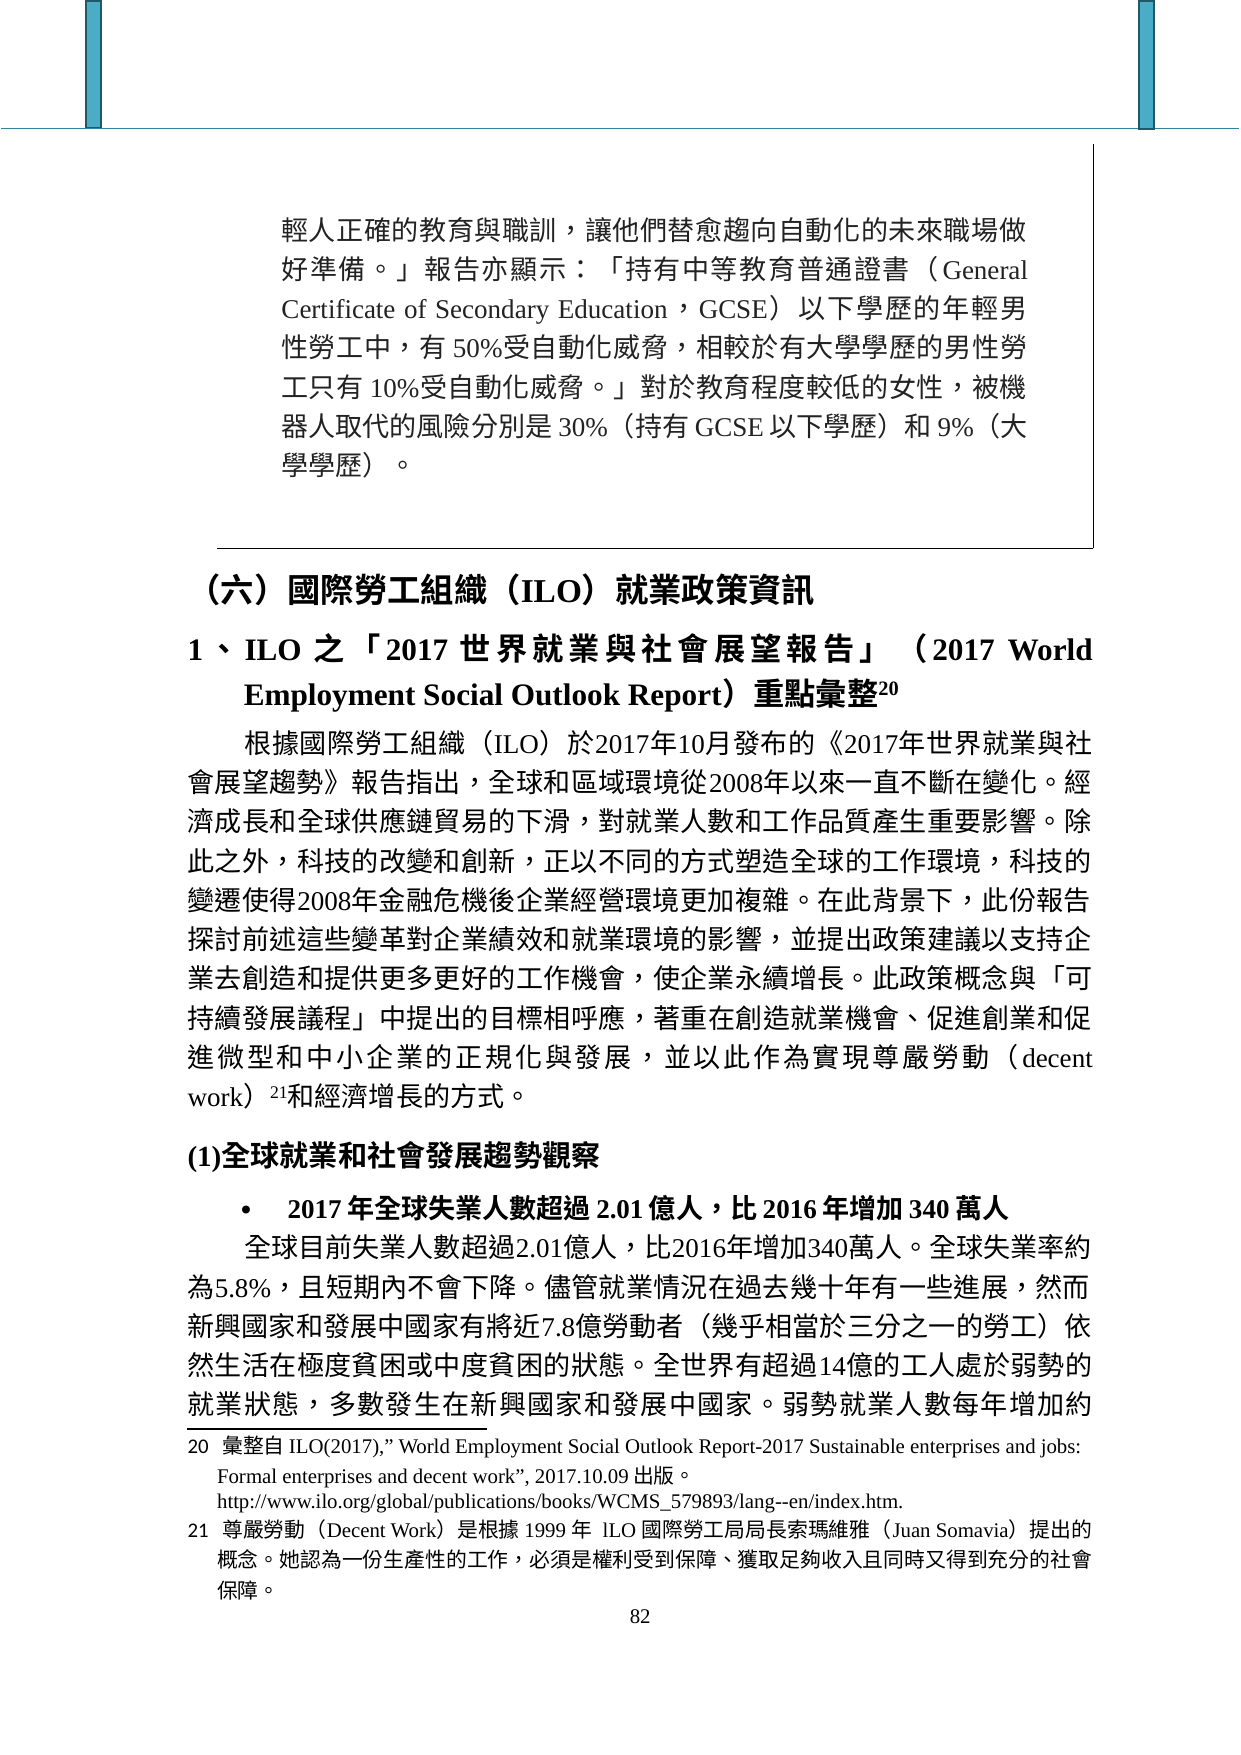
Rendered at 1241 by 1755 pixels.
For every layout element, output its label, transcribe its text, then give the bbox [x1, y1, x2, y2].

text 尊嚴勞動（Decent Work）是根據1999 年 lLO 國際勞工局局長索瑪維雅（Juan Somavia）提出的概念。她認為一份生產性的工作，必須是權利受到保障、獲取足夠收入且同時又得到充分的社會保障。 [187, 1513, 1093, 1604]
text 根據國際勞工組織（ILO）於2017年10月發布的《2017年世界就業與社會展望趨勢》報告指出，全球和區域環境從2008年以來一直不斷在變化。經濟成長和全球供應鏈貿易的下滑，對就業人數和工作品質產生重要影響。除此之外，科技的改變和創新，正以不同的方式塑造全球的工作環境，科技的變遷使得2008年金融危機後企業經營環境更加複雜。在此背景下，此份報告探討前述這些變革對企業績效和就業環境的影響，並提出政策建議以支持企業去創造和提供更多更好的工作機會，使企業永續增長。此政策概念與「可持續發展議程」中提出的目標相呼應，著重在創造就業機會、促進創業和促進微型和中小企業的正規化與發展，並以此作為實現尊嚴勞動（decent work）和經濟增長的方式。 [187, 722, 1093, 1114]
list 2017年全球失業人數超過2.01億人，比2016年增加340萬人 [237, 1187, 1093, 1226]
text 彙整自ILO(2017),” World Employment Social Outlook Report-2017 Sustainable enterprises and jobs: Formal enterprises and decent work”, 2017.10.09出版。http://www.ilo.org/global/publications/books/WCMS_579893/lang--en/index.htm. [187, 1429, 1093, 1513]
text （六）國際勞工組織（ILO）就業政策資訊 [187, 566, 1093, 611]
text 1、ILO之「2017世界就業與社會展望報告」（2017 World Employment Social Outlook Report）重點彙整 [187, 624, 1093, 714]
text 輕人正確的教育與職訓，讓他們替愈趨向自動化的未來職場做好準備。」報告亦顯示：「持有中等教育普通證書（General Certificate of Secondary Education，GCSE）以下學歷的年輕男性勞工中，有50%受自動化威脅，相較於有大學學歷的男性勞工只有10%受自動化威脅。」對於教育程度較低的女性，被機器人取代的風險分別是30%（持有GCSE以下學歷）和9%（大學學歷）。 [217, 144, 1093, 548]
text 全球目前失業人數超過2.01億人，比2016年增加340萬人。全球失業率約為5.8%，且短期內不會下降。儘管就業情況在過去幾十年有一些進展，然而新興國家和發展中國家有將近7.8億勞動者（幾乎相當於三分之一的勞工）依然生活在極度貧困或中度貧困的狀態。全世界有超過14億的工人處於弱勢的就業狀態，多數發生在新興國家和發展中國家。弱勢就業人數每年增加約 [187, 1226, 1093, 1423]
text (1)全球就業和社會發展趨勢觀察 [187, 1132, 1093, 1174]
